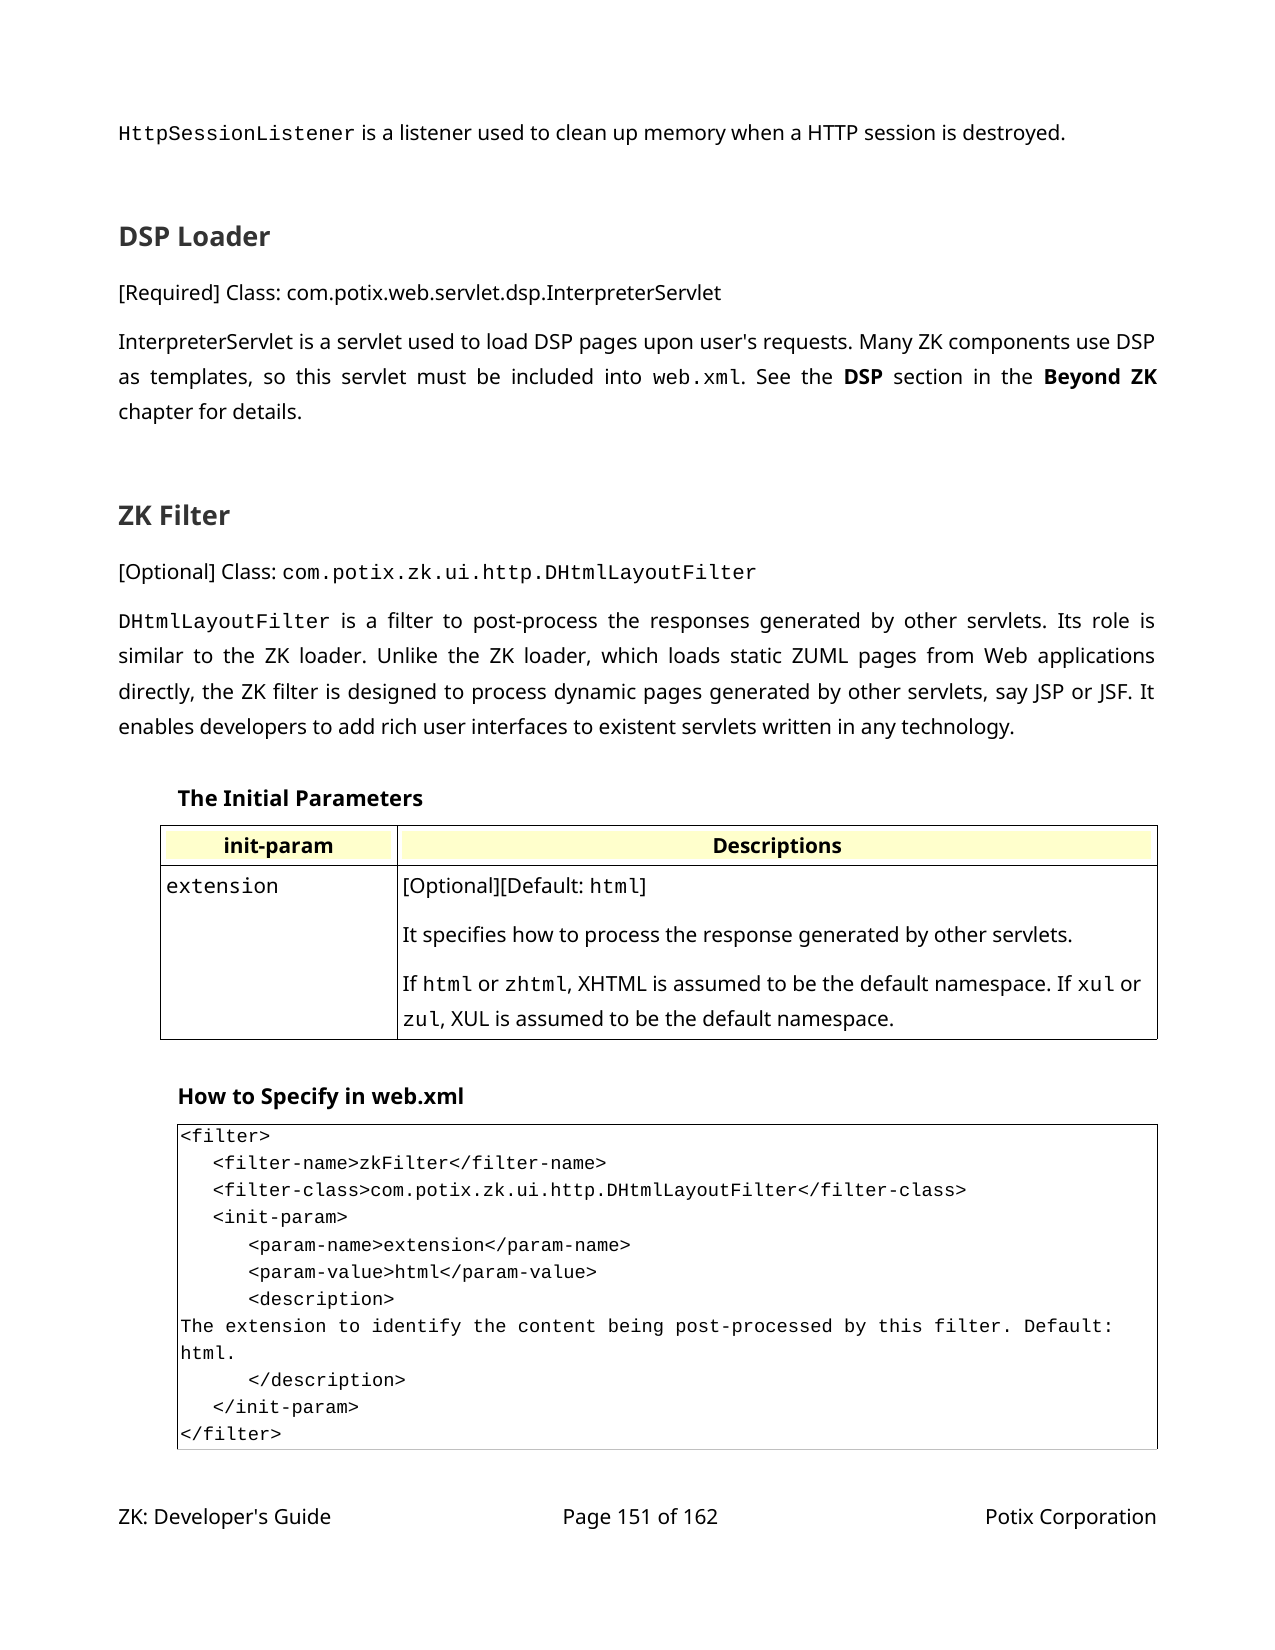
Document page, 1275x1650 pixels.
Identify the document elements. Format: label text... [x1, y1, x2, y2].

text </init-param> [178, 1395, 1157, 1419]
text HttpSessionListener is a listener used to clean up memory when a HTTP session is destroyed. [118, 118, 1157, 147]
text <init-param> [178, 1205, 1157, 1229]
text [Required] Class: com.potix.web.servlet.dsp.InterpreterServlet [118, 278, 1157, 306]
text <filter-class>com.potix.zk.ui.http.DHtmlLayoutFilter</filter-class> [178, 1178, 1157, 1202]
text DHtmlLayoutFilter is a filter to post-process the responses generated by other servlets. Its role is similar to the ZK loader. Unlike the ZK loader, which loads static ZUML pages from Web applications directly, the ZK filter is designed to process dynamic pages generated by other servlets, say JSP or JSF. It enables developers to add rich user interfaces to existent servlets written in any technology. [118, 606, 1157, 740]
subtitle ZK Filter [118, 497, 1157, 533]
subtitle How to Specify in web.xml [177, 1081, 1157, 1111]
text <filter> [178, 1125, 1157, 1148]
text InterpreterServlet is a servlet used to load DSP pages upon user's requests. Many ZK components use DSP as templates, so this servlet must be included into web.xml. See the DSP section in the Beyond ZK chapter for details. [118, 327, 1157, 426]
table_header init-param [161, 826, 397, 865]
text The extension to identify the content being post-processed by this filter. Default: html. [178, 1314, 1157, 1365]
text </description> [178, 1368, 1157, 1392]
subtitle The Initial Parameters [177, 783, 1157, 813]
table_cell extension [161, 866, 397, 1039]
text [Optional] Class: com.potix.zk.ui.http.DHtmlLayoutFilter [118, 557, 1157, 586]
table_cell [Optional][Default: html] It specifies how to process the response generated by other servlets. If html or zhtml, XHTML is assumed to be the default namespace. If xul or zul, XUL is assumed to be the default namespace. [398, 866, 1157, 1039]
text <param-value>html</param-value> [178, 1259, 1157, 1284]
text <param-name>extension</param-name> [178, 1232, 1157, 1257]
text <filter-name>zkFilter</filter-name> [178, 1151, 1157, 1175]
table_header Descriptions [398, 826, 1157, 865]
subtitle DSP Loader [118, 217, 1157, 254]
text <description> [178, 1287, 1157, 1311]
text </filter> [178, 1422, 1157, 1449]
